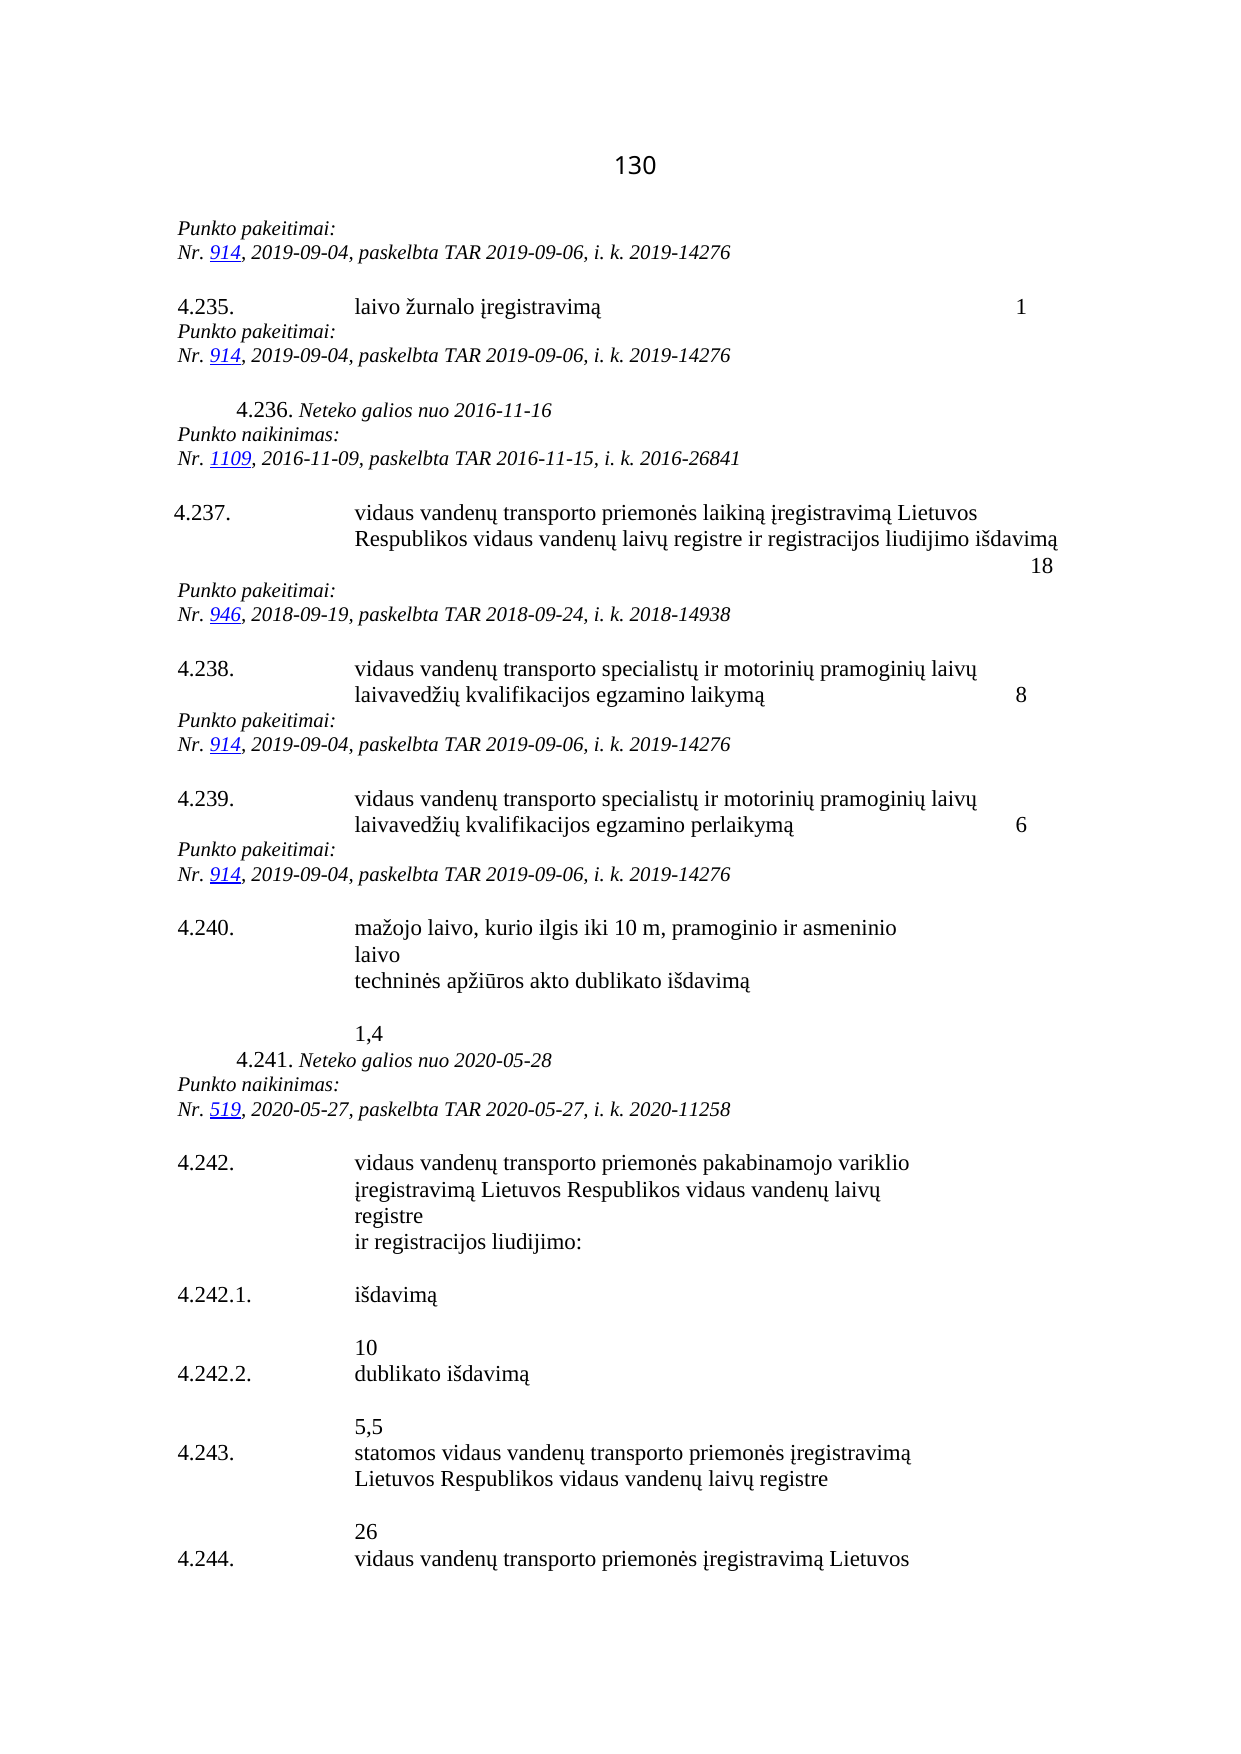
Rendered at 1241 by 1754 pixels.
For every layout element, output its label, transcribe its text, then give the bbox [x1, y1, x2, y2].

text Punkto pakeitimai: [177, 578, 1093, 602]
text 4.242. vidaus vandenų transporto priemonės pakabinamojo variklio [177, 1149, 945, 1176]
text Punkto pakeitimai: [177, 708, 1093, 732]
text 4.238. vidaus vandenų transporto specialistų ir motorinių pramoginių laivų laivavedžių kvalifikacijos egzamino laikymą 8 [177, 655, 1034, 708]
text 4.242.2. dublikato išdavimą 5,5 [177, 1360, 945, 1439]
text Nr. 519, 2020-05-27, paskelbta TAR 2020-05-27, i. k. 2020-11258 [177, 1096, 1093, 1121]
text Punkto naikinimas: [177, 1072, 1093, 1096]
text Punkto pakeitimai: [177, 216, 1093, 240]
text 4.244. vidaus vandenų transporto priemonės įregistravimą Lietuvos [177, 1544, 945, 1571]
text Nr. 1109, 2016-11-09, paskelbta TAR 2016-11-15, i. k. 2016-26841 [177, 446, 1093, 470]
text Nr. 914, 2019-09-04, paskelbta TAR 2019-09-06, i. k. 2019-14276 [177, 861, 1093, 886]
text Nr. 946, 2018-09-19, paskelbta TAR 2018-09-24, i. k. 2018-14938 [177, 602, 1093, 626]
text 4.235. laivo žurnalo įregistravimą 1 [177, 293, 1034, 319]
text 4.240. mažojo laivo, kurio ilgis iki 10 m, pramoginio ir asmeninio laivo [177, 914, 945, 967]
text Punkto pakeitimai: [177, 319, 1093, 343]
text Lietuvos Respublikos vidaus vandenų laivų registre 26 [354, 1466, 945, 1544]
text 4.239. vidaus vandenų transporto specialistų ir motorinių pramoginių laivų laivavedžių kvalifikacijos egzamino perlaikymą 6 [177, 785, 1034, 837]
text techninės apžiūros akto dublikato išdavimą 1,4 [354, 967, 945, 1046]
text Nr. 914, 2019-09-04, paskelbta TAR 2019-09-06, i. k. 2019-14276 [177, 240, 1093, 264]
text Nr. 914, 2019-09-04, paskelbta TAR 2019-09-06, i. k. 2019-14276 [177, 732, 1093, 756]
text 4.237. vidaus vandenų transporto priemonės laikiną įregistravimą Lietuvos Respublikos vidaus vandenų laivų registre ir registracijos liudijimo išdavimą 18 [174, 499, 1093, 578]
text ir registracijos liudijimo: [354, 1228, 945, 1281]
text Nr. 914, 2019-09-04, paskelbta TAR 2019-09-06, i. k. 2019-14276 [177, 343, 1093, 367]
text 4.242.1. išdavimą 10 [177, 1281, 945, 1360]
text 4.241. Neteko galios nuo 2020-05-28 [177, 1046, 1093, 1072]
text Punkto pakeitimai: [177, 837, 1093, 861]
text Punkto naikinimas: [177, 422, 1093, 446]
text 4.243. statomos vidaus vandenų transporto priemonės įregistravimą [177, 1439, 945, 1466]
text 4.236. Neteko galios nuo 2016-11-16 [177, 396, 1093, 422]
text įregistravimą Lietuvos Respublikos vidaus vandenų laivų registre [354, 1176, 945, 1228]
